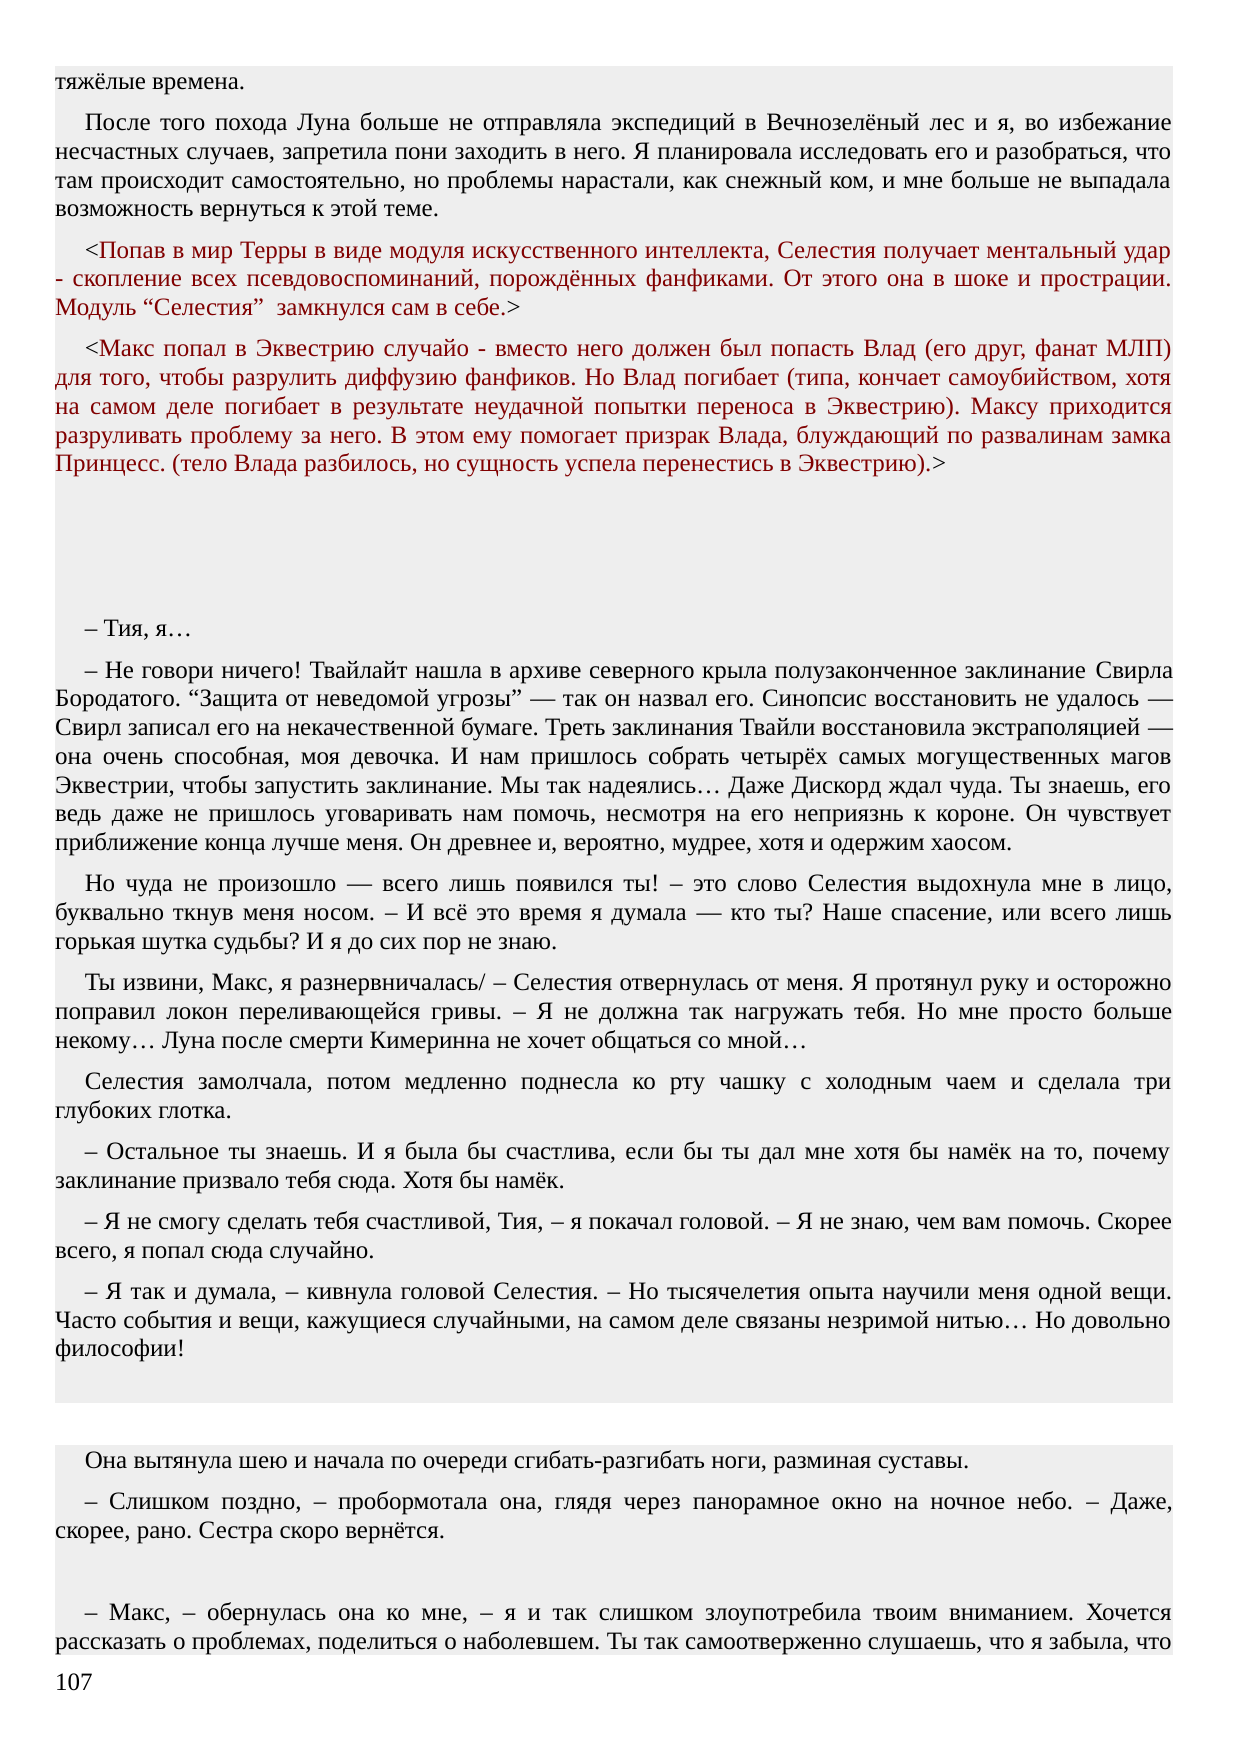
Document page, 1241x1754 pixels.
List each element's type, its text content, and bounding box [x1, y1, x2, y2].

text – Остальное ты знаешь. И я была бы счастлива, если бы ты дал мне хотя бы намёк на то, почему заклинание призвало тебя сюда. Хотя бы намёк. [55, 1136, 1173, 1193]
text тяжёлые времена. [55, 66, 1173, 95]
text – Не говори ничего! Твайлайт нашла в архиве северного крыла полузаконченное заклинание Cвирла Бородатого. “Защита от неведомой угрозы” — так он назвал его. Синопсис восстановить не удалось — Свирл записал его на некачественной бумаге. Треть заклинания Твайли восстановила экстраполяцией — она очень способная, моя девочка. И нам пришлось собрать четырёх самых могущественных магов Эквестрии, чтобы запустить заклинание. Мы так надеялись… Даже Дискорд ждал чуда. Ты знаешь, его ведь даже не пришлось уговаривать нам помочь, несмотря на его неприязнь к короне. Он чувствует приближение конца лучше меня. Он древнее и, вероятно, мудрее, хотя и одержим хаосом. [55, 655, 1173, 856]
text – Я так и думала, – кивнула головой Селестия. – Но тысячелетия опыта научили меня одной вещи. Часто события и вещи, кажущиеся случайными, на самом деле связаны незримой нитью… Но довольно философии! [55, 1276, 1173, 1362]
text <Макс попал в Эквестрию случайо - вместо него должен был попасть Влад (его друг, фанат МЛП) для того, чтобы разрулить диффузию фанфиков. Но Влад погибает (типа, кончает самоубийством, хотя на самом деле погибает в результате неудачной попытки переноса в Эквестрию). Максу приходится разруливать проблему за него. В этом ему помогает призрак Влада, блуждающий по развалинам замка Принцесс. (тело Влада разбилось, но сущность успела перенестись в Эквестрию).> [55, 333, 1173, 477]
text После того похода Луна больше не отправляла экспедиций в Вечнозелёный лес и я, во избежание несчастных случаев, запретила пони заходить в него. Я планировала исследовать его и разобраться, что там происходит самостоятельно, но проблемы нарастали, как снежный ком, и мне больше не выпадала возможность вернуться к этой теме. [55, 107, 1173, 222]
text – Тия, я… [55, 613, 1173, 642]
text Она вытянула шею и начала по очереди сгибать-разгибать ноги, разминая суставы. [55, 1445, 1173, 1473]
text Селестия замолчала, потом медленно поднесла ко рту чашку с холодным чаем и сделала три глубоких глотка. [55, 1066, 1173, 1123]
text – Я не смогу сделать тебя счастливой, Тия, – я покачал головой. – Я не знаю, чем вам помочь. Скорее всего, я попал сюда случайно. [55, 1206, 1173, 1263]
text – Макс, – обернулась она ко мне, – я и так слишком злоупотребила твоим вниманием. Хочется рассказать о проблемах, поделиться о наболевшем. Ты так самоотверженно слушаешь, что я забыла, что [55, 1597, 1173, 1655]
text <Попав в мир Терры в виде модуля искусственного интеллекта, Селестия получает ментальный удар - скопление всех псевдовоспоминаний, порождённых фанфиками. От этого она в шоке и прострации. Модуль “Селестия” замкнулся сам в себе.> [55, 235, 1173, 321]
text – Слишком поздно, – пробормотала она, глядя через панорамное окно на ночное небо. – Даже, скорее, рано. Сестра скоро вернётся. [55, 1486, 1173, 1543]
text Ты извини, Макс, я разнервничалась/ – Селестия отвернулась от меня. Я протянул руку и осторожно поправил локон переливающейся гривы. – Я не должна так нагружать тебя. Но мне просто больше некому… Луна после смерти Кимеринна не хочет общаться со мной… [55, 967, 1173, 1053]
text Но чуда не произошло — всего лишь появился ты! – это слово Селестия выдохнула мне в лицо, буквально ткнув меня носом. – И всё это время я думала — кто ты? Наше спасение, или всего лишь горькая шутка судьбы? И я до сих пор не знаю. [55, 868, 1173, 955]
